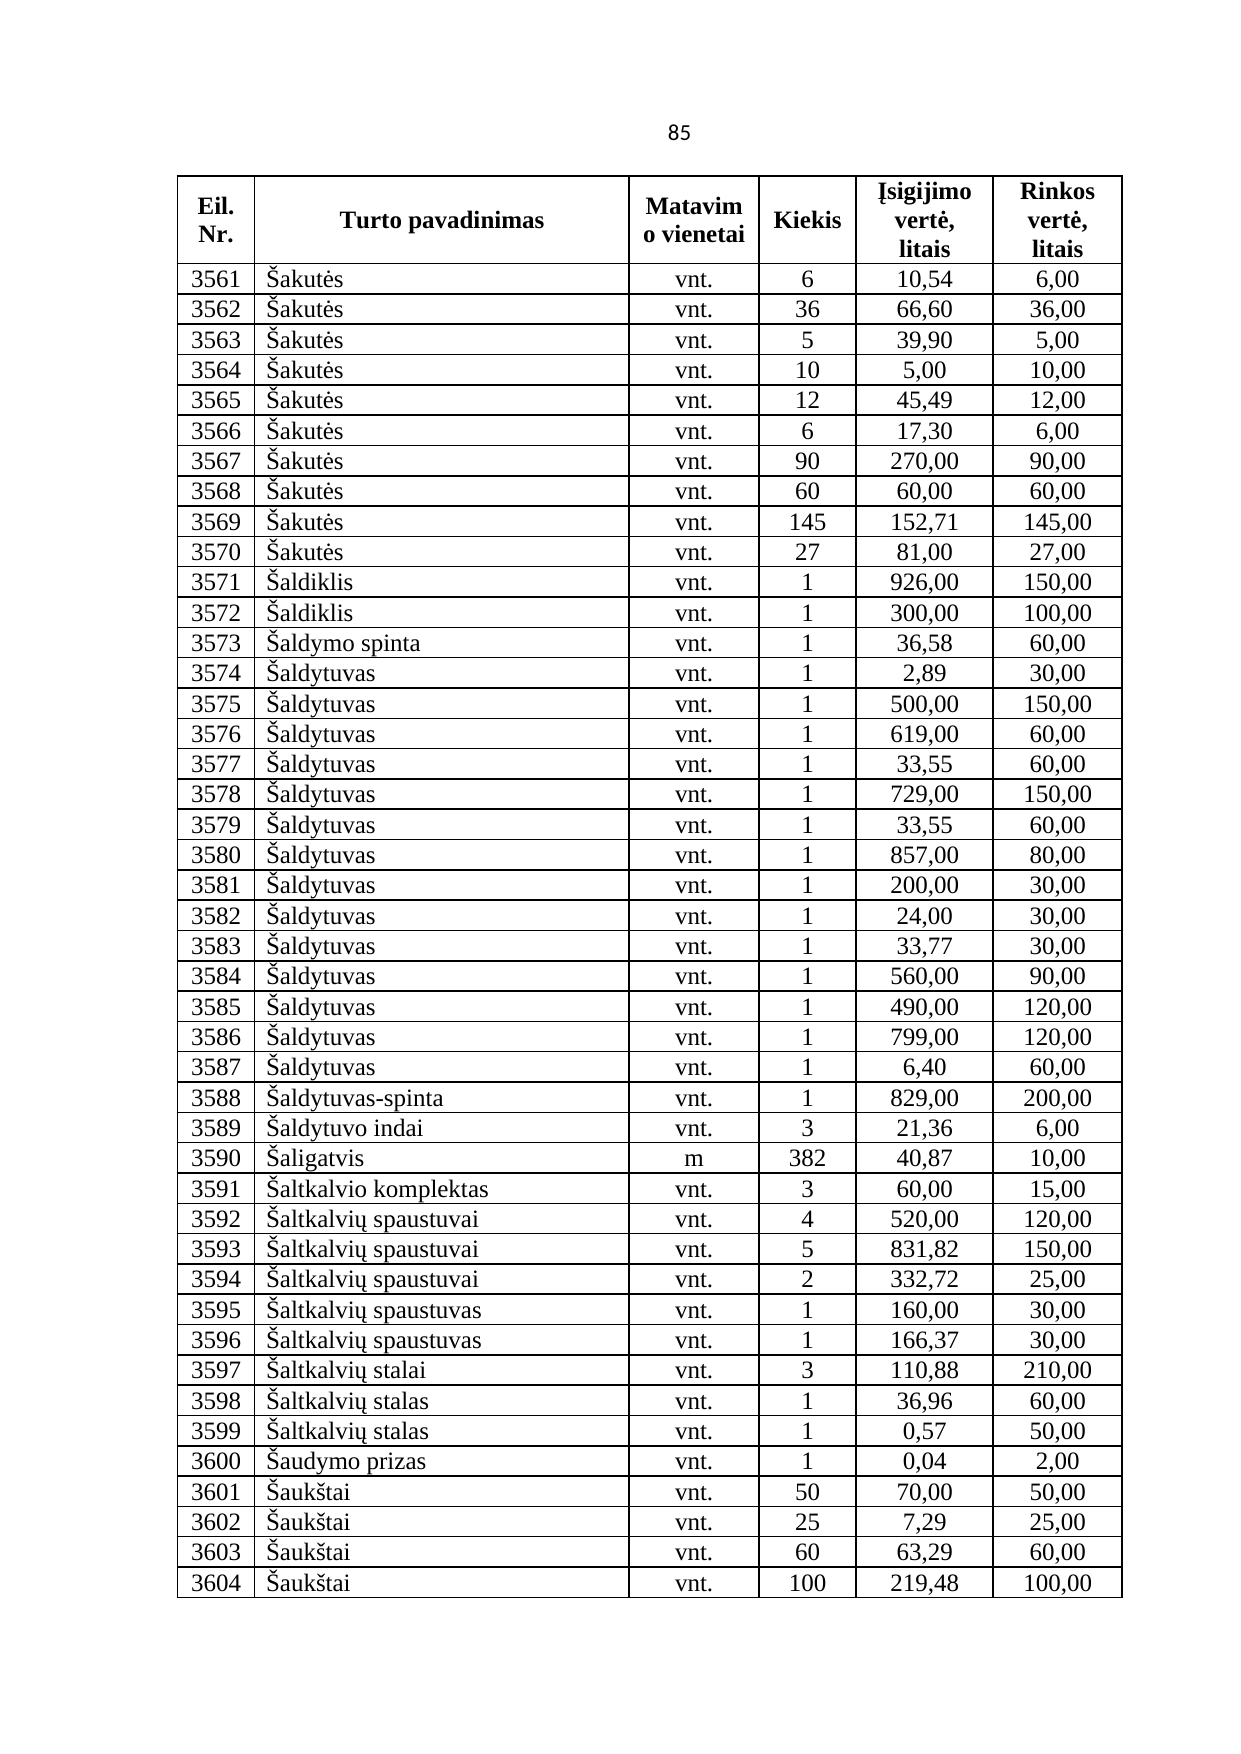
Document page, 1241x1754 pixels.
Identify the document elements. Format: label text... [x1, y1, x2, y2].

table_cell Šaldytuvas [255, 1022, 628, 1051]
table_cell 1 [760, 901, 855, 929]
table_cell 6,00 [994, 416, 1121, 444]
table_cell 1 [760, 992, 855, 1021]
table_cell 3565 [178, 386, 254, 414]
table_cell vnt. [630, 567, 758, 596]
table_cell 3 [760, 1356, 855, 1384]
table_cell 3582 [178, 901, 254, 929]
table_cell vnt. [630, 1234, 758, 1263]
table_cell 1 [760, 931, 855, 960]
table_cell Šakutės [255, 446, 628, 475]
table_cell 30,00 [994, 871, 1121, 899]
table_cell 3 [760, 1113, 855, 1142]
table_cell 3583 [178, 931, 254, 960]
table_cell vnt. [630, 1022, 758, 1051]
table_cell vnt. [630, 1477, 758, 1506]
table_cell vnt. [630, 689, 758, 717]
table_cell 110,88 [857, 1356, 992, 1384]
table_cell Šaudymo prizas [255, 1447, 628, 1475]
table_cell 3579 [178, 810, 254, 839]
table_cell 3590 [178, 1143, 254, 1172]
table_header Turto pavadinimas [255, 177, 628, 263]
table_cell 33,77 [857, 931, 992, 960]
table_cell 1 [760, 1447, 855, 1475]
table_cell 619,00 [857, 719, 992, 748]
table_cell 60,00 [994, 1052, 1121, 1081]
table_cell 33,55 [857, 810, 992, 839]
table_cell 36,58 [857, 628, 992, 657]
table_cell 1 [760, 810, 855, 839]
table_cell 60,00 [994, 1537, 1121, 1566]
table_cell 3569 [178, 507, 254, 536]
table_cell 6,00 [994, 264, 1121, 293]
table_cell 270,00 [857, 446, 992, 475]
table_cell vnt. [630, 931, 758, 960]
table_cell 60,00 [994, 477, 1121, 505]
table_cell 27 [760, 537, 855, 566]
table_cell 3589 [178, 1113, 254, 1142]
table_cell 3593 [178, 1234, 254, 1263]
table_cell 3600 [178, 1447, 254, 1475]
table_cell 3595 [178, 1295, 254, 1324]
table_header Įsigijimo vertė, litais [857, 177, 992, 263]
table_cell 3604 [178, 1568, 254, 1596]
table_cell 1 [760, 1325, 855, 1354]
table_cell 50,00 [994, 1477, 1121, 1506]
table_cell 3 [760, 1174, 855, 1202]
table_cell 6,00 [994, 1113, 1121, 1142]
table_cell vnt. [630, 1386, 758, 1414]
table_cell Šaukštai [255, 1568, 628, 1596]
table_cell m [630, 1143, 758, 1172]
table_cell 63,29 [857, 1537, 992, 1566]
table_cell vnt. [630, 658, 758, 687]
table_cell vnt. [630, 1325, 758, 1354]
table_cell vnt. [630, 1204, 758, 1233]
table_cell 3592 [178, 1204, 254, 1233]
table_cell vnt. [630, 1537, 758, 1566]
table_cell Šaltkalvių stalas [255, 1416, 628, 1445]
table_cell vnt. [630, 719, 758, 748]
table_cell 3587 [178, 1052, 254, 1081]
table_cell 25 [760, 1507, 855, 1536]
table_cell 1 [760, 567, 855, 596]
table_cell vnt. [630, 840, 758, 869]
table_cell 120,00 [994, 1204, 1121, 1233]
table_cell 3586 [178, 1022, 254, 1051]
table_cell 60,00 [994, 749, 1121, 778]
table_cell 3578 [178, 780, 254, 808]
table_cell 3563 [178, 325, 254, 354]
table_cell 3581 [178, 871, 254, 899]
table_cell Šaukštai [255, 1537, 628, 1566]
table_cell vnt. [630, 962, 758, 990]
table_cell 25,00 [994, 1507, 1121, 1536]
table_cell 30,00 [994, 658, 1121, 687]
table_cell 60,00 [994, 628, 1121, 657]
table_cell 120,00 [994, 1022, 1121, 1051]
table_cell 27,00 [994, 537, 1121, 566]
table_cell 100,00 [994, 1568, 1121, 1596]
table_cell 200,00 [994, 1083, 1121, 1111]
table_cell 10 [760, 355, 855, 384]
table_cell 60,00 [857, 477, 992, 505]
table_cell 3580 [178, 840, 254, 869]
table_cell 1 [760, 1416, 855, 1445]
table_cell vnt. [630, 477, 758, 505]
table_cell 3562 [178, 295, 254, 323]
table_cell 15,00 [994, 1174, 1121, 1202]
table_cell 150,00 [994, 689, 1121, 717]
table_cell vnt. [630, 295, 758, 323]
table_cell 3599 [178, 1416, 254, 1445]
table_cell 1 [760, 749, 855, 778]
table_cell 40,87 [857, 1143, 992, 1172]
table_cell 2,89 [857, 658, 992, 687]
table_cell 150,00 [994, 567, 1121, 596]
table_cell 152,71 [857, 507, 992, 536]
table_cell 1 [760, 1022, 855, 1051]
table_cell 829,00 [857, 1083, 992, 1111]
table_cell 24,00 [857, 901, 992, 929]
table_cell Šaldiklis [255, 567, 628, 596]
table_cell 6 [760, 416, 855, 444]
table_cell 145,00 [994, 507, 1121, 536]
table_cell 1 [760, 871, 855, 899]
table_cell 5 [760, 325, 855, 354]
table_cell Šakutės [255, 537, 628, 566]
table_cell 382 [760, 1143, 855, 1172]
table_cell 100 [760, 1568, 855, 1596]
table_cell 90,00 [994, 962, 1121, 990]
table_cell 45,49 [857, 386, 992, 414]
table_cell 3585 [178, 992, 254, 1021]
table_cell Šakutės [255, 355, 628, 384]
table_cell 36 [760, 295, 855, 323]
table_cell 50,00 [994, 1416, 1121, 1445]
table_cell 200,00 [857, 871, 992, 899]
table_cell 39,90 [857, 325, 992, 354]
table_cell 30,00 [994, 1325, 1121, 1354]
table_cell 36,96 [857, 1386, 992, 1414]
table_cell Šaltkalvių stalas [255, 1386, 628, 1414]
table_cell vnt. [630, 1447, 758, 1475]
table_cell 3596 [178, 1325, 254, 1354]
table_header Kiekis [760, 177, 855, 263]
table_cell 560,00 [857, 962, 992, 990]
table_cell vnt. [630, 1052, 758, 1081]
table_cell vnt. [630, 507, 758, 536]
table_cell 60,00 [857, 1174, 992, 1202]
table_cell vnt. [630, 1507, 758, 1536]
table_cell 36,00 [994, 295, 1121, 323]
table_cell 0,57 [857, 1416, 992, 1445]
table_cell 1 [760, 840, 855, 869]
table_cell 145 [760, 507, 855, 536]
table_cell 10,00 [994, 355, 1121, 384]
table_cell vnt. [630, 1568, 758, 1596]
table_cell 1 [760, 1295, 855, 1324]
table_cell Šakutės [255, 325, 628, 354]
table_cell vnt. [630, 901, 758, 929]
table_cell 1 [760, 1052, 855, 1081]
table_cell vnt. [630, 780, 758, 808]
table_cell 3567 [178, 446, 254, 475]
table_cell 60,00 [994, 1386, 1121, 1414]
table_cell 50 [760, 1477, 855, 1506]
table_cell Šaldytuvas [255, 658, 628, 687]
table_cell Šaltkalvių stalai [255, 1356, 628, 1384]
table_cell Šaldytuvas [255, 871, 628, 899]
table_cell vnt. [630, 1416, 758, 1445]
table_cell 3597 [178, 1356, 254, 1384]
table_cell Šaltkalvių spaustuvai [255, 1234, 628, 1263]
table_cell vnt. [630, 325, 758, 354]
table_cell 3566 [178, 416, 254, 444]
table_cell 2,00 [994, 1447, 1121, 1475]
table_cell 100,00 [994, 598, 1121, 626]
table_cell 25,00 [994, 1265, 1121, 1293]
table_cell vnt. [630, 264, 758, 293]
table_cell 219,48 [857, 1568, 992, 1596]
table_cell 30,00 [994, 901, 1121, 929]
table_cell 3568 [178, 477, 254, 505]
table_cell vnt. [630, 810, 758, 839]
table_cell 1 [760, 962, 855, 990]
table_cell 60,00 [994, 719, 1121, 748]
table_cell vnt. [630, 1265, 758, 1293]
table_cell 150,00 [994, 780, 1121, 808]
table_cell 5,00 [857, 355, 992, 384]
table_cell 3571 [178, 567, 254, 596]
table_cell 10,00 [994, 1143, 1121, 1172]
table_cell Šakutės [255, 264, 628, 293]
table_cell 30,00 [994, 931, 1121, 960]
table_cell Šaldytuvo indai [255, 1113, 628, 1142]
table_cell 6 [760, 264, 855, 293]
table_cell 90 [760, 446, 855, 475]
table_cell 70,00 [857, 1477, 992, 1506]
table_cell 21,36 [857, 1113, 992, 1142]
table_cell Šaldytuvas [255, 901, 628, 929]
table_cell 10,54 [857, 264, 992, 293]
table_cell vnt. [630, 1174, 758, 1202]
table_cell Šaldytuvas [255, 810, 628, 839]
table_cell 3576 [178, 719, 254, 748]
table_cell Šaldytuvas [255, 931, 628, 960]
table_cell 3570 [178, 537, 254, 566]
table_cell 3575 [178, 689, 254, 717]
table_cell Šaldymo spinta [255, 628, 628, 657]
table_header Eil. Nr. [178, 177, 254, 263]
table_cell 30,00 [994, 1295, 1121, 1324]
table_cell 3584 [178, 962, 254, 990]
table_cell 3561 [178, 264, 254, 293]
table_cell 3603 [178, 1537, 254, 1566]
table_cell Šaldytuvas [255, 719, 628, 748]
table_cell Šaltkalvių spaustuvai [255, 1265, 628, 1293]
table_cell 1 [760, 719, 855, 748]
table_cell 5 [760, 1234, 855, 1263]
table_cell Šaldytuvas [255, 962, 628, 990]
table_cell 3594 [178, 1265, 254, 1293]
table_cell 150,00 [994, 1234, 1121, 1263]
table_cell 799,00 [857, 1022, 992, 1051]
table_cell 3602 [178, 1507, 254, 1536]
table_cell 160,00 [857, 1295, 992, 1324]
table_cell Šaldiklis [255, 598, 628, 626]
table_cell vnt. [630, 871, 758, 899]
table_cell Šakutės [255, 386, 628, 414]
table_cell vnt. [630, 992, 758, 1021]
table_cell Šakutės [255, 295, 628, 323]
table_cell Šaldytuvas [255, 1052, 628, 1081]
table_header Rinkos vertė, litais [994, 177, 1121, 263]
table_cell 729,00 [857, 780, 992, 808]
table_cell vnt. [630, 416, 758, 444]
table_cell 490,00 [857, 992, 992, 1021]
table_cell Šaltkalvio komplektas [255, 1174, 628, 1202]
table_cell 166,37 [857, 1325, 992, 1354]
table_cell 3572 [178, 598, 254, 626]
table_cell 7,29 [857, 1507, 992, 1536]
table_cell 60 [760, 477, 855, 505]
table_cell Šaldytuvas [255, 689, 628, 717]
table_cell vnt. [630, 446, 758, 475]
table_cell 520,00 [857, 1204, 992, 1233]
table_cell vnt. [630, 628, 758, 657]
table_cell 1 [760, 598, 855, 626]
table_cell 831,82 [857, 1234, 992, 1263]
table_cell 120,00 [994, 992, 1121, 1021]
table_cell 12,00 [994, 386, 1121, 414]
table_cell 926,00 [857, 567, 992, 596]
table_cell Šaligatvis [255, 1143, 628, 1172]
table_cell Šaltkalvių spaustuvai [255, 1204, 628, 1233]
table_cell vnt. [630, 386, 758, 414]
table_cell vnt. [630, 749, 758, 778]
table_cell 3588 [178, 1083, 254, 1111]
table_cell 1 [760, 1083, 855, 1111]
table_cell vnt. [630, 1295, 758, 1324]
table_cell 3598 [178, 1386, 254, 1414]
table_cell 500,00 [857, 689, 992, 717]
table_cell 17,30 [857, 416, 992, 444]
table_cell 60 [760, 1537, 855, 1566]
table_cell Šaldytuvas [255, 780, 628, 808]
table_cell vnt. [630, 1113, 758, 1142]
table_cell Šaldytuvas [255, 992, 628, 1021]
table_cell 1 [760, 689, 855, 717]
table_cell 3577 [178, 749, 254, 778]
table_cell 2 [760, 1265, 855, 1293]
table_cell Šaldytuvas [255, 749, 628, 778]
table_cell vnt. [630, 1083, 758, 1111]
table_cell 1 [760, 1386, 855, 1414]
table_cell Šaltkalvių spaustuvas [255, 1325, 628, 1354]
table_cell 90,00 [994, 446, 1121, 475]
table_cell 60,00 [994, 810, 1121, 839]
table_cell Šaldytuvas [255, 840, 628, 869]
table_cell 80,00 [994, 840, 1121, 869]
table_cell 6,40 [857, 1052, 992, 1081]
table_cell vnt. [630, 598, 758, 626]
table_cell 12 [760, 386, 855, 414]
table_header Matavimo vienetai [630, 177, 758, 263]
table_cell 3573 [178, 628, 254, 657]
table_cell Šaldytuvas-spinta [255, 1083, 628, 1111]
table_cell 5,00 [994, 325, 1121, 354]
table_cell Šaltkalvių spaustuvas [255, 1295, 628, 1324]
table_cell 4 [760, 1204, 855, 1233]
table_cell 1 [760, 658, 855, 687]
table_cell 3564 [178, 355, 254, 384]
table_cell Šakutės [255, 477, 628, 505]
table_cell Šakutės [255, 416, 628, 444]
table_cell 332,72 [857, 1265, 992, 1293]
table_cell Šaukštai [255, 1477, 628, 1506]
table_cell vnt. [630, 1356, 758, 1384]
table_cell vnt. [630, 537, 758, 566]
table_cell 1 [760, 780, 855, 808]
table_cell 3574 [178, 658, 254, 687]
table_cell 0,04 [857, 1447, 992, 1475]
table_cell Šaukštai [255, 1507, 628, 1536]
table_cell Šakutės [255, 507, 628, 536]
table_cell vnt. [630, 355, 758, 384]
table_cell 3601 [178, 1477, 254, 1506]
table_cell 210,00 [994, 1356, 1121, 1384]
table_cell 1 [760, 628, 855, 657]
table_cell 81,00 [857, 537, 992, 566]
table_cell 300,00 [857, 598, 992, 626]
table_cell 857,00 [857, 840, 992, 869]
table_cell 3591 [178, 1174, 254, 1202]
table_cell 66,60 [857, 295, 992, 323]
table_cell 33,55 [857, 749, 992, 778]
